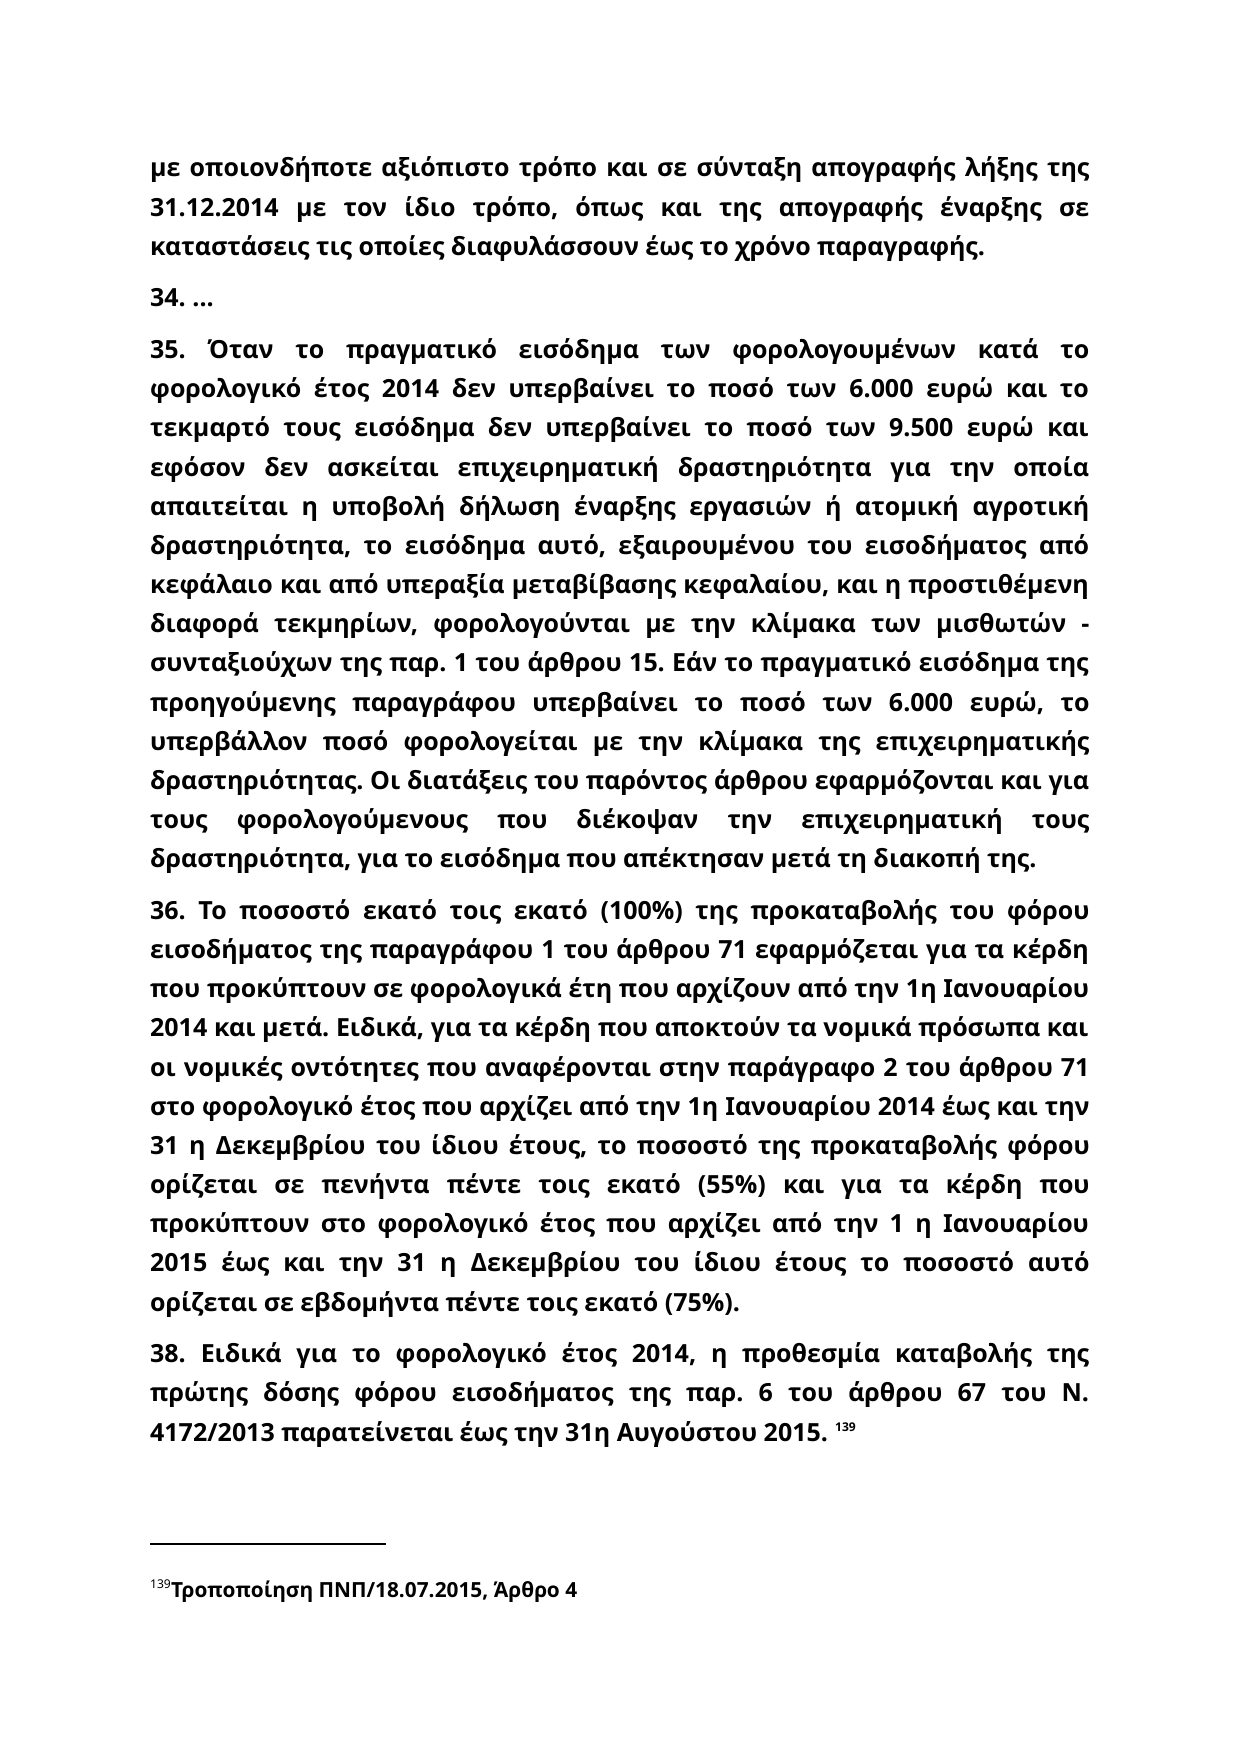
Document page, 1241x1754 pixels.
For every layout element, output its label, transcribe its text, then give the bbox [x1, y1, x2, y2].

text 34. ... [150, 280, 1090, 314]
text 36. Το ποσοστό εκατό τοις εκατό (100%) της προκαταβολής του φόρου εισοδήματος της παραγράφου 1 του άρθρου 71 εφαρμόζεται για τα κέρδη που προκύπτουν σε φορολογικά έτη που αρχίζουν από την 1η Ιανουαρίου 2014 και μετά. Ειδικά, για τα κέρδη που αποκτούν τα νομικά πρόσωπα και οι νομικές οντότητες που αναφέρονται στην παράγραφο 2 του άρθρου 71 στο φορολογικό έτος που αρχίζει από την 1η Ιανουαρίου 2014 έως και την 31 η Δεκεμβρίου του ίδιου έτους, το ποσοστό της προκαταβολής φόρου ορίζεται σε πενήντα πέντε τοις εκατό (55%) και για τα κέρδη που προκύπτουν στο φορολογικό έτος που αρχίζει από την 1 η Ιανουαρίου 2015 έως και την 31 η Δεκεμβρίου του ίδιου έτους το ποσοστό αυτό ορίζεται σε εβδομήντα πέντε τοις εκατό (75%). [150, 892, 1090, 1318]
text με οποιονδήποτε αξιόπιστο τρόπο και σε σύνταξη απογραφής λήξης της 31.12.2014 με τον ίδιο τρόπο, όπως και της απογραφής έναρξης σε καταστάσεις τις οποίες διαφυλάσσουν έως το χρόνο παραγραφής. [150, 150, 1090, 262]
text Τροποποίηση ΠΝΠ/18.07.2015, Άρθρο 4 [150, 1576, 1090, 1604]
text 38. Ειδικά για το φορολογικό έτος 2014, η προθεσμία καταβολής της πρώτης δόσης φόρου εισοδήματος της παρ. 6 του άρθρου 67 του Ν. 4172/2013 παρατείνεται έως την 31η Αυγούστου 2015. [150, 1336, 1090, 1448]
text 35. Όταν το πραγματικό εισόδημα των φορολογουμένων κατά το φορολογικό έτος 2014 δεν υπερβαίνει το ποσό των 6.000 ευρώ και το τεκμαρτό τους εισόδημα δεν υπερβαίνει το ποσό των 9.500 ευρώ και εφόσον δεν ασκείται επιχειρηματική δραστηριότητα για την οποία απαιτείται η υποβολή δήλωση έναρξης εργασιών ή ατομική αγροτική δραστηριότητα, το εισόδημα αυτό, εξαιρουμένου του εισοδήματος από κεφάλαιο και από υπεραξία μεταβίβασης κεφαλαίου, και η προστιθέμενη διαφορά τεκμηρίων, φορολογούνται με την κλίμακα των μισθωτών - συνταξιούχων της παρ. 1 του άρθρου 15. Εάν το πραγματικό εισόδημα της προηγούμενης παραγράφου υπερβαίνει το ποσό των 6.000 ευρώ, το υπερβάλλον ποσό φορολογείται με την κλίμακα της επιχειρηματικής δραστηριότητας. Οι διατάξεις του παρόντος άρθρου εφαρμόζονται και για τους φορολογούμενους που διέκοψαν την επιχειρηματική τους δραστηριότητα, για το εισόδημα που απέκτησαν μετά τη διακοπή της. [150, 332, 1090, 875]
